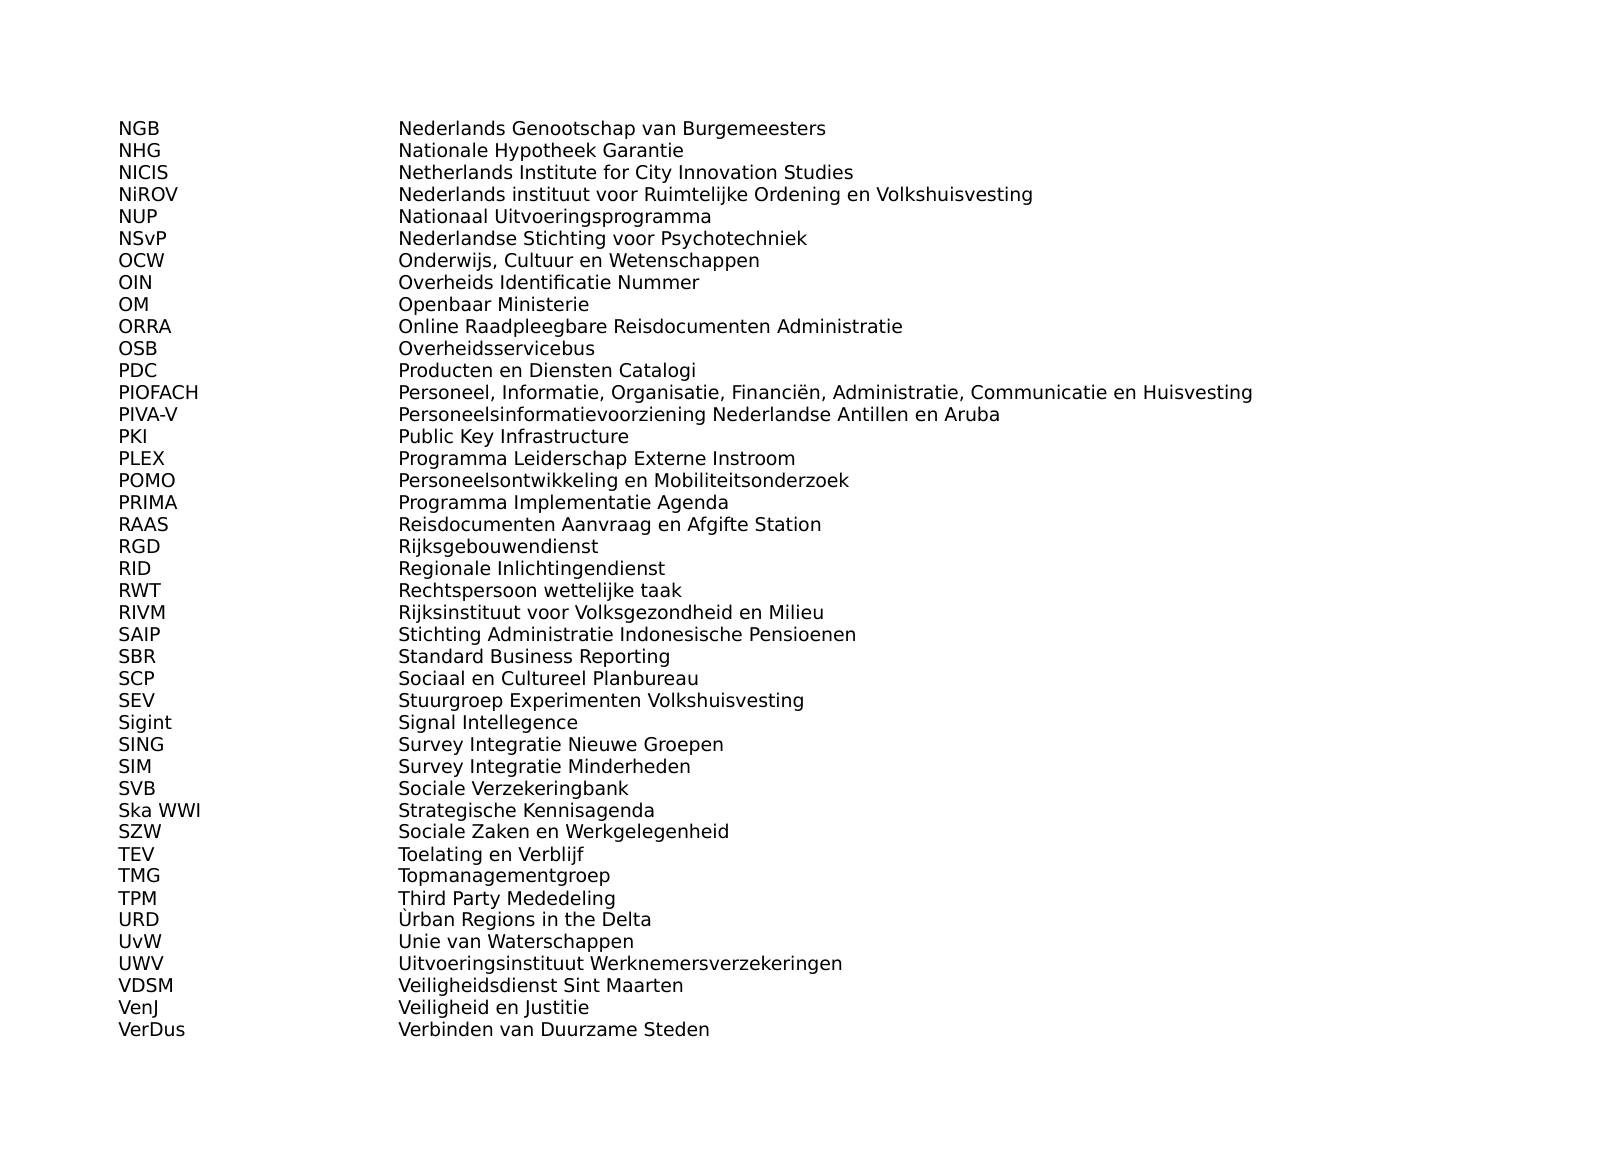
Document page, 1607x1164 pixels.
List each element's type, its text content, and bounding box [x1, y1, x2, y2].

table_cell Onderwijs, Cultuur en Wetenschappen [392, 250, 1488, 272]
table_cell NUP [118, 206, 392, 228]
table_cell NICIS [118, 162, 392, 184]
table_cell Nederlands Genootschap van Burgemeesters [392, 118, 1488, 140]
table_cell PKI [118, 426, 392, 448]
table_cell Verbinden van Duurzame Steden [392, 1019, 1488, 1041]
table_cell URD [118, 909, 392, 931]
table_cell Programma Implementatie Agenda [392, 492, 1488, 514]
table_cell VenJ [118, 997, 392, 1019]
table_cell SZW [118, 821, 392, 843]
table_cell Uitvoeringsinstituut Werknemersverzekeringen [392, 953, 1488, 975]
table_cell TPM [118, 888, 392, 909]
table_cell PIOFACH [118, 382, 392, 404]
table_cell NHG [118, 140, 392, 162]
table_cell SCP [118, 668, 392, 689]
table_cell Personeel, Informatie, Organisatie, Financiën, Administratie, Communicatie en Huisvesting [392, 382, 1488, 404]
table_cell OIN [118, 272, 392, 294]
table_cell VDSM [118, 975, 392, 997]
table_cell Stichting Administratie Indonesische Pensioenen [392, 624, 1488, 646]
table_cell RIVM [118, 602, 392, 624]
table_cell VerDus [118, 1019, 392, 1041]
table_cell Sigint [118, 712, 392, 733]
table_cell SIM [118, 756, 392, 777]
table_cell Toelating en Verblijf [392, 844, 1488, 865]
table_cell Ska WWI [118, 800, 392, 821]
table_cell Third Party Mededeling [392, 888, 1488, 909]
table_cell Openbaar Ministerie [392, 294, 1488, 316]
table_cell Personeelsontwikkeling en Mobiliteitsonderzoek [392, 470, 1488, 492]
table_cell OCW [118, 250, 392, 272]
table_cell Ùrban Regions in the Delta [392, 909, 1488, 931]
table_cell Stuurgroep Experimenten Volkshuisvesting [392, 690, 1488, 712]
table_cell Topmanagementgroep [392, 865, 1488, 887]
table_cell NGB [118, 118, 392, 140]
table_cell OM [118, 294, 392, 316]
table_cell RAAS [118, 514, 392, 536]
table_cell Signal Intellegence [392, 712, 1488, 733]
table_cell Sociaal en Cultureel Planbureau [392, 668, 1488, 689]
table_cell Nederlands instituut voor Ruimtelijke Ordening en Volkshuisvesting [392, 184, 1488, 206]
table_cell Rijksgebouwendienst [392, 536, 1488, 558]
table_cell PIVA-V [118, 404, 392, 426]
table_cell Nederlandse Stichting voor Psychotechniek [392, 228, 1488, 250]
table_cell Personeelsinformatievoorziening Nederlandse Antillen en Aruba [392, 404, 1488, 426]
table_cell Rijksinstituut voor Volksgezondheid en Milieu [392, 602, 1488, 624]
table_cell PLEX [118, 448, 392, 470]
table_cell Sociale Verzekeringbank [392, 778, 1488, 799]
table_cell Netherlands Institute for City Innovation Studies [392, 162, 1488, 184]
table_cell Strategische Kennisagenda [392, 800, 1488, 821]
table_cell RGD [118, 536, 392, 558]
table_cell Survey Integratie Nieuwe Groepen [392, 734, 1488, 756]
table_cell UvW [118, 931, 392, 953]
table_cell TEV [118, 844, 392, 865]
table_cell Sociale Zaken en Werkgelegenheid [392, 821, 1488, 843]
table_cell PRIMA [118, 492, 392, 514]
table_cell NSvP [118, 228, 392, 250]
table_cell Public Key Infrastructure [392, 426, 1488, 448]
table_cell OSB [118, 338, 392, 360]
table_cell Survey Integratie Minderheden [392, 756, 1488, 777]
table_cell SING [118, 734, 392, 756]
table_cell POMO [118, 470, 392, 492]
table_cell Nationaal Uitvoeringsprogramma [392, 206, 1488, 228]
table_cell Regionale Inlichtingendienst [392, 558, 1488, 580]
table_cell Standard Business Reporting [392, 646, 1488, 668]
table_cell Overheidsservicebus [392, 338, 1488, 360]
table_cell Online Raadpleegbare Reisdocumenten Administratie [392, 316, 1488, 338]
table_cell PDC [118, 360, 392, 382]
table_cell Veiligheidsdienst Sint Maarten [392, 975, 1488, 997]
table_cell RWT [118, 580, 392, 602]
table_cell Reisdocumenten Aanvraag en Afgifte Station [392, 514, 1488, 536]
table_cell SBR [118, 646, 392, 668]
table_cell Nationale Hypotheek Garantie [392, 140, 1488, 162]
table_cell Programma Leiderschap Externe Instroom [392, 448, 1488, 470]
table_cell SAIP [118, 624, 392, 646]
table_cell TMG [118, 865, 392, 887]
table_cell ORRA [118, 316, 392, 338]
table_cell Overheids Identificatie Nummer [392, 272, 1488, 294]
table_cell SEV [118, 690, 392, 712]
table_cell NiROV [118, 184, 392, 206]
table_cell SVB [118, 778, 392, 799]
table_cell Rechtspersoon wettelijke taak [392, 580, 1488, 602]
table_cell Producten en Diensten Catalogi [392, 360, 1488, 382]
table_cell Unie van Waterschappen [392, 931, 1488, 953]
table_cell RID [118, 558, 392, 580]
table_cell UWV [118, 953, 392, 975]
table_cell Veiligheid en Justitie [392, 997, 1488, 1019]
